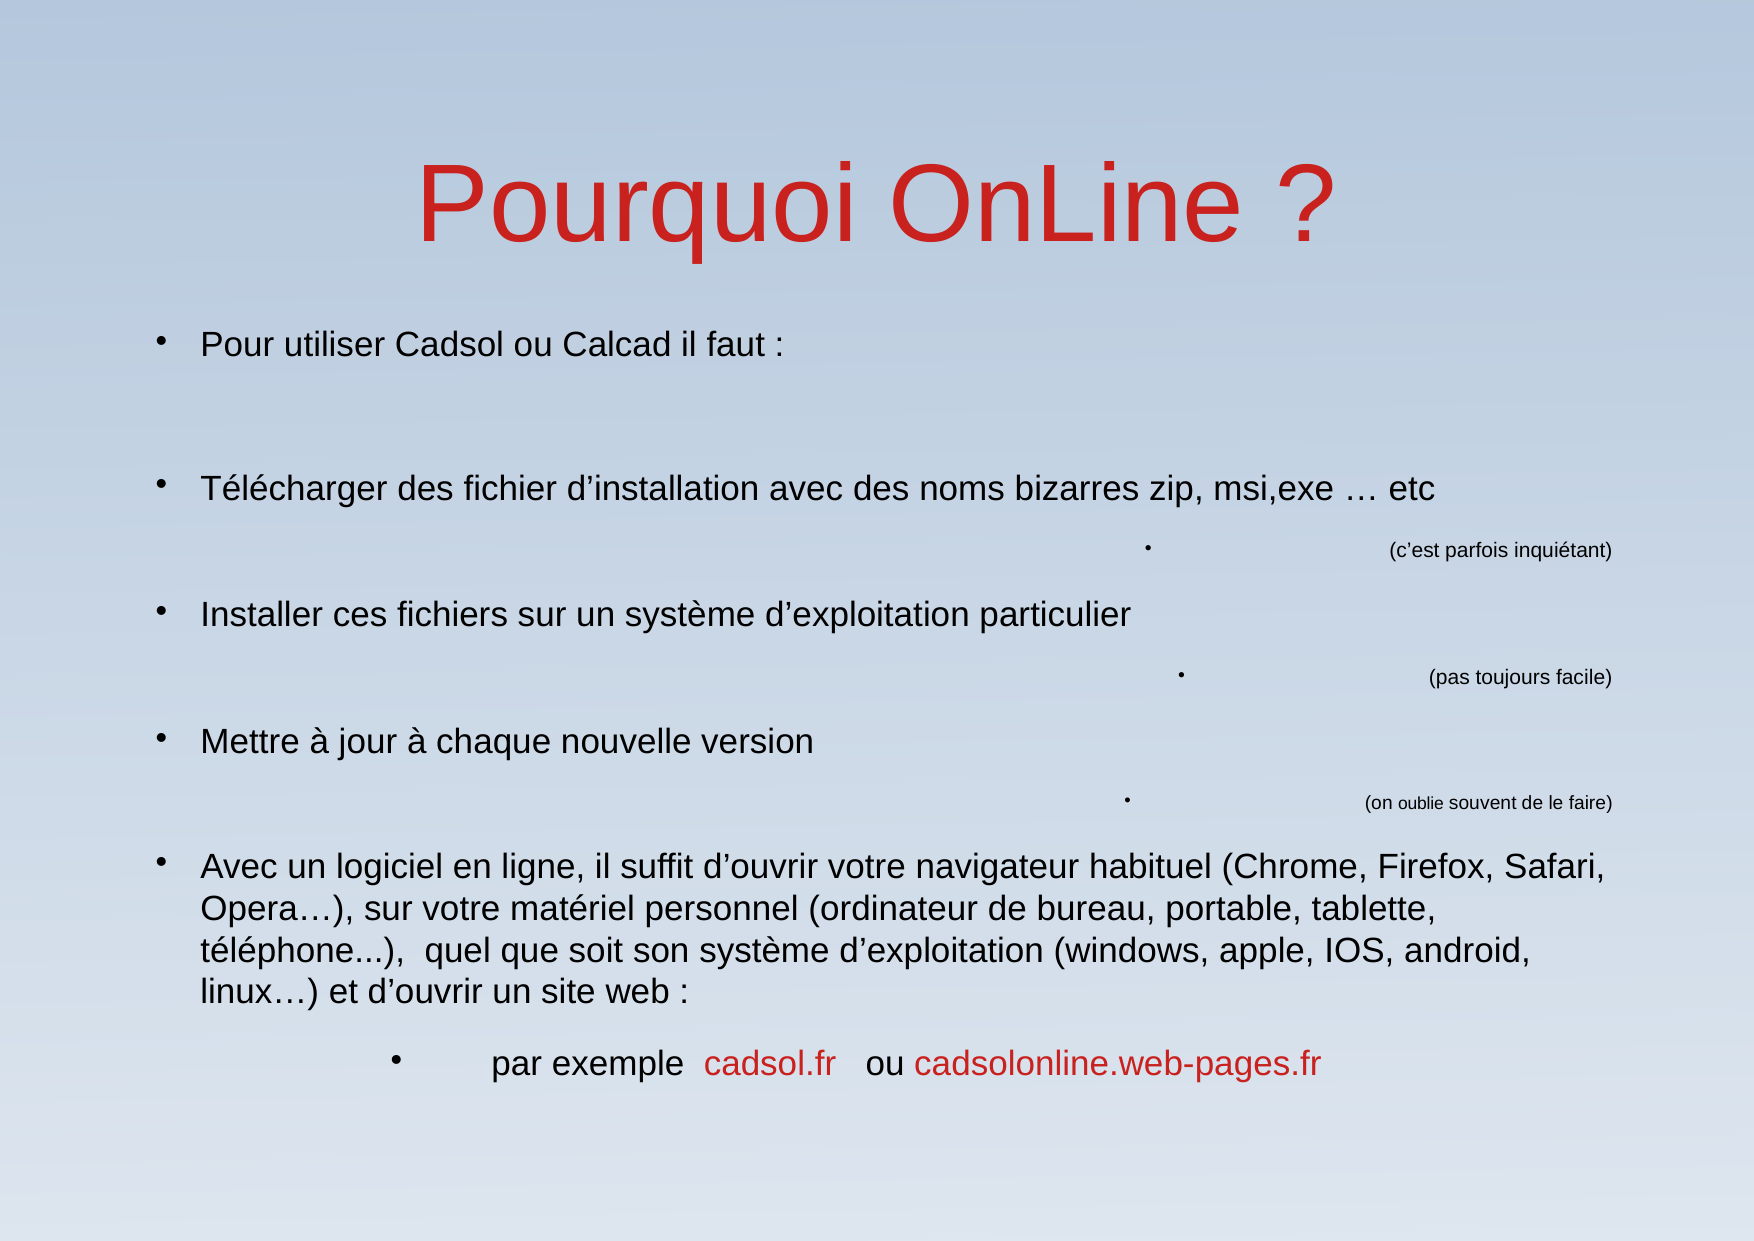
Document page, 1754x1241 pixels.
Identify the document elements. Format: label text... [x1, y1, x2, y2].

title Pourquoi OnLine ? [140, 103, 1613, 291]
list Pour utiliser Cadsol ou Calcad il faut : Télécharger des fichier d’installation avec des noms bizarres zip, msi,exe … etc (c’est parfois inquiétant) Installer ces fichiers sur un système d’exploitation particulier (pas toujours facile) Mettre à jour à chaque nouvelle version (on oublie souvent de le faire) Avec un logiciel en ligne, il suffit d’ouvrir votre navigateur habituel (Chrome, Firefox, Safari, Opera…), sur votre matériel personnel (ordinateur de bureau, portable, tablette, téléphone...), quel que soit son système d’exploitation (windows, apple, IOS, android, linux…) et d’ouvrir un site web : par exemple cadsol.fr ou cadsolonline.web-pages.fr [140, 321, 1613, 1092]
